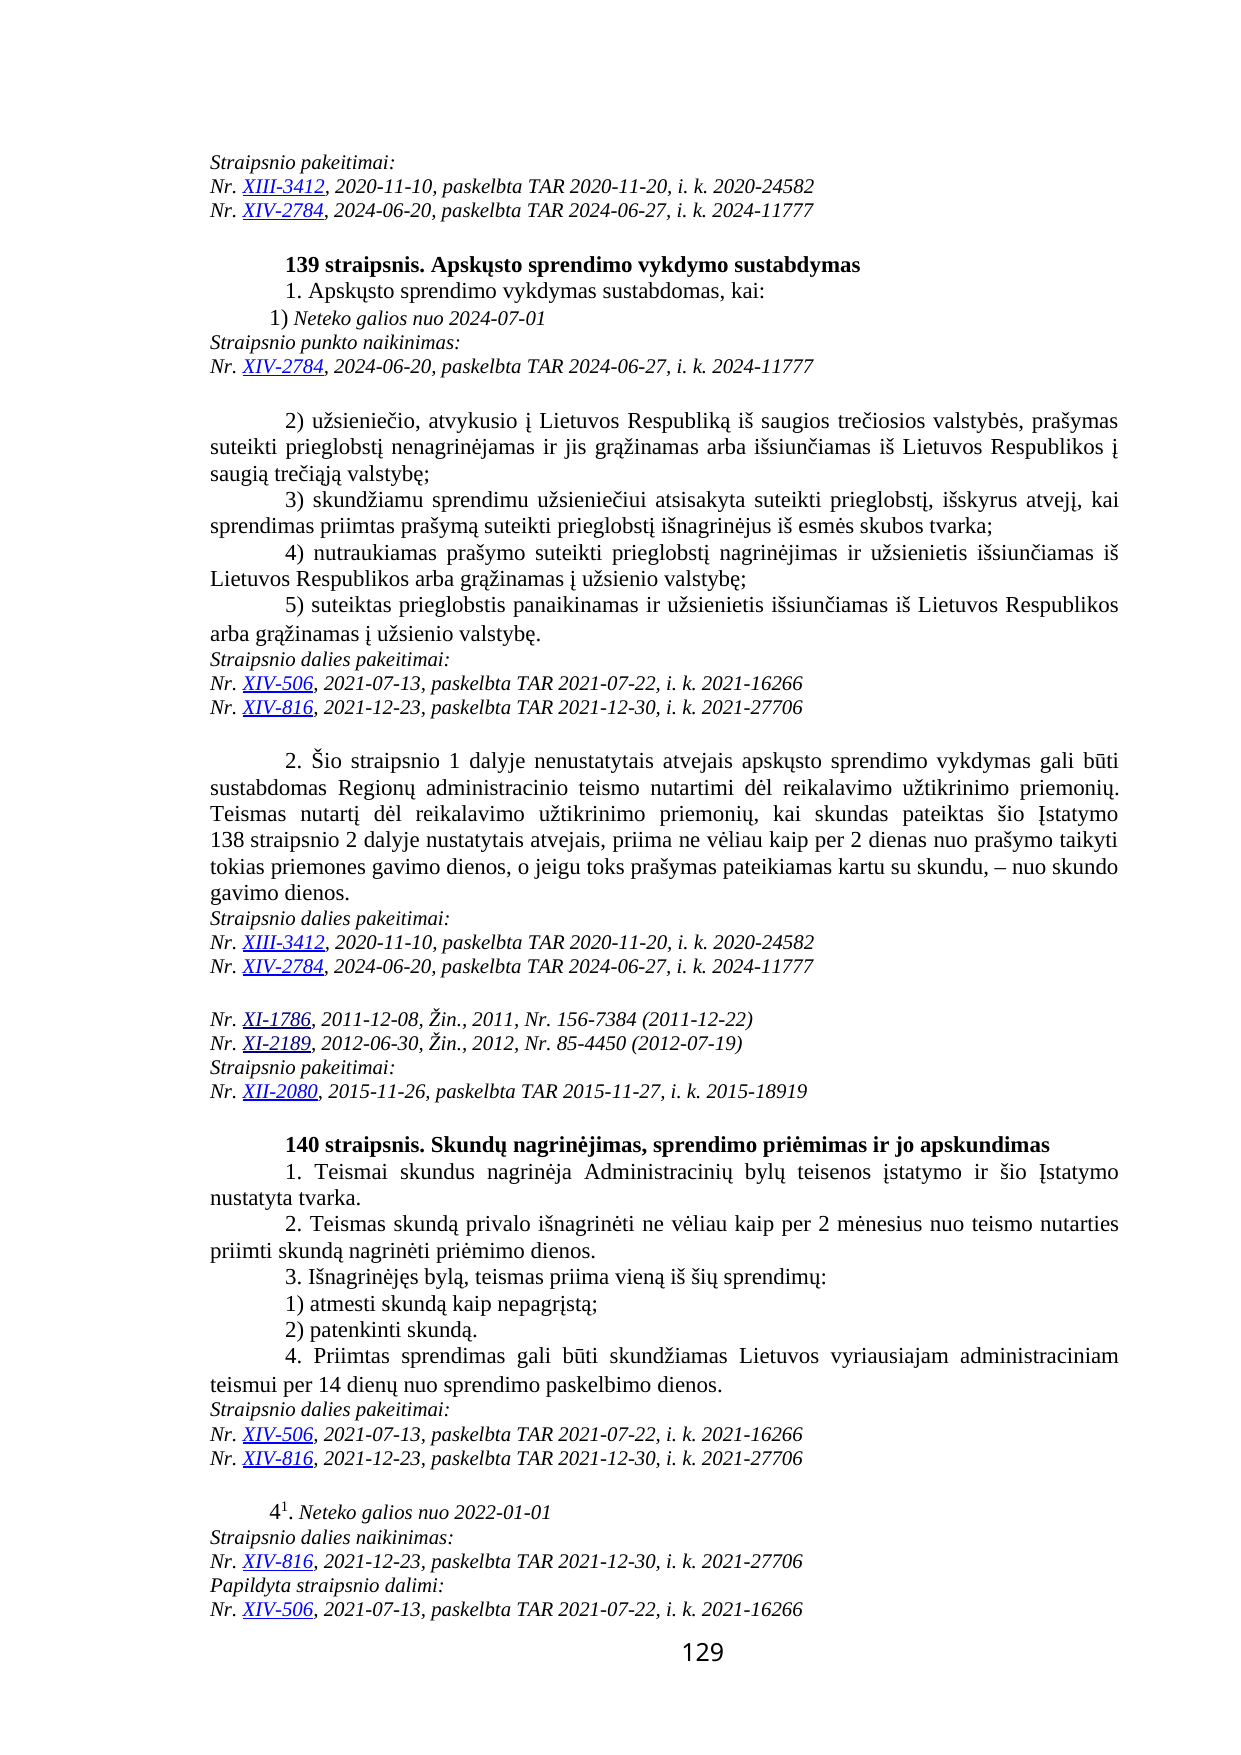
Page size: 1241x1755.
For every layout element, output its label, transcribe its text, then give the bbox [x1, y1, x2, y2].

text 41. Neteko galios nuo 2022-01-01 [210, 1498, 1120, 1525]
text Straipsnio dalies pakeitimai: [210, 646, 1120, 671]
text 1) Neteko galios nuo 2024-07-01 [210, 304, 1120, 330]
text Straipsnio dalies pakeitimai: [210, 906, 1120, 929]
text Straipsnio dalies pakeitimai: [210, 1397, 1120, 1421]
text 3) skundžiamu sprendimu užsieniečiui atsisakyta suteikti prieglobstį, išskyrus atvejį, kai sprendimas priimtas prašymą suteikti prieglobstį išnagrinėjus iš esmės skubos tvarka; [210, 486, 1120, 539]
text 2. Teismas skundą privalo išnagrinėti ne vėliau kaip per 2 mėnesius nuo teismo nutarties priimti skundą nagrinėti priėmimo dienos. [210, 1211, 1120, 1263]
text Nr. XIII-3412, 2020-11-10, paskelbta TAR 2020-11-20, i. k. 2020-24582 [210, 174, 1120, 198]
text 2) patenkinti skundą. [210, 1316, 1120, 1342]
text 4. Priimtas sprendimas gali būti skundžiamas Lietuvos vyriausiajam administraciniam teismui per 14 dienų nuo sprendimo paskelbimo dienos. [210, 1342, 1120, 1397]
text Nr. XIV-2784, 2024-06-20, paskelbta TAR 2024-06-27, i. k. 2024-11777 [210, 198, 1120, 222]
text Nr. XI-1786, 2011-12-08, Žin., 2011, Nr. 156-7384 (2011-12-22) [210, 1006, 1120, 1031]
text Nr. XIV-2784, 2024-06-20, paskelbta TAR 2024-06-27, i. k. 2024-11777 [210, 354, 1120, 378]
text Nr. XIV-816, 2021-12-23, paskelbta TAR 2021-12-30, i. k. 2021-27706 [210, 1549, 1120, 1573]
text Nr. XIV-2784, 2024-06-20, paskelbta TAR 2024-06-27, i. k. 2024-11777 [210, 954, 1120, 978]
text Nr. XIV-816, 2021-12-23, paskelbta TAR 2021-12-30, i. k. 2021-27706 [210, 1446, 1120, 1469]
text Papildyta straipsnio dalimi: [210, 1573, 1120, 1597]
text 2. Šio straipsnio 1 dalyje nenustatytais atvejais apskųsto sprendimo vykdymas gali būti sustabdomas Regionų administracinio teismo nutartimi dėl reikalavimo užtikrinimo priemonių. Teismas nutartį dėl reikalavimo užtikrinimo priemonių, kai skundas pateiktas šio Įstatymo 138 straipsnio 2 dalyje nustatytais atvejais, priima ne vėliau kaip per 2 dienas nuo prašymo taikyti tokias priemones gavimo dienos, o jeigu toks prašymas pateikiamas kartu su skundu, – nuo skundo gavimo dienos. [210, 747, 1120, 906]
text Straipsnio punkto naikinimas: [210, 330, 1120, 354]
text 1. Apskųsto sprendimo vykdymas sustabdomas, kai: [210, 277, 1120, 304]
text 140 straipsnis. Skundų nagrinėjimas, sprendimo priėmimas ir jo apskundimas [210, 1131, 1120, 1158]
text 5) suteiktas prieglobstis panaikinamas ir užsienietis išsiunčiamas iš Lietuvos Respublikos arba grąžinamas į užsienio valstybę. [210, 591, 1120, 646]
text 1) atmesti skundą kaip nepagrįstą; [210, 1289, 1120, 1316]
text 3. Išnagrinėjęs bylą, teismas priima vieną iš šių sprendimų: [210, 1263, 1120, 1289]
text Nr. XIV-506, 2021-07-13, paskelbta TAR 2021-07-22, i. k. 2021-16266 [210, 671, 1120, 694]
text 1. Teismai skundus nagrinėja Administracinių bylų teisenos įstatymo ir šio Įstatymo nustatyta tvarka. [210, 1158, 1120, 1211]
text Straipsnio pakeitimai: [210, 1054, 1120, 1079]
text Nr. XIII-3412, 2020-11-10, paskelbta TAR 2020-11-20, i. k. 2020-24582 [210, 929, 1120, 954]
text Nr. XI-2189, 2012-06-30, Žin., 2012, Nr. 85-4450 (2012-07-19) [210, 1031, 1120, 1054]
text 139 straipsnis. Apskųsto sprendimo vykdymo sustabdymas [210, 251, 1120, 277]
text Nr. XII-2080, 2015-11-26, paskelbta TAR 2015-11-27, i. k. 2015-18919 [210, 1079, 1120, 1103]
text 2) užsieniečio, atvykusio į Lietuvos Respubliką iš saugios trečiosios valstybės, prašymas suteikti prieglobstį nenagrinėjamas ir jis grąžinamas arba išsiunčiamas iš Lietuvos Respublikos į saugią trečiąją valstybę; [210, 407, 1120, 486]
text Straipsnio dalies naikinimas: [210, 1525, 1120, 1549]
text 4) nutraukiamas prašymo suteikti prieglobstį nagrinėjimas ir užsienietis išsiunčiamas iš Lietuvos Respublikos arba grąžinamas į užsienio valstybę; [210, 539, 1120, 591]
text Nr. XIV-506, 2021-07-13, paskelbta TAR 2021-07-22, i. k. 2021-16266 [210, 1597, 1120, 1621]
text Nr. XIV-506, 2021-07-13, paskelbta TAR 2021-07-22, i. k. 2021-16266 [210, 1421, 1120, 1446]
text Nr. XIV-816, 2021-12-23, paskelbta TAR 2021-12-30, i. k. 2021-27706 [210, 694, 1120, 719]
text Straipsnio pakeitimai: [210, 150, 1120, 174]
